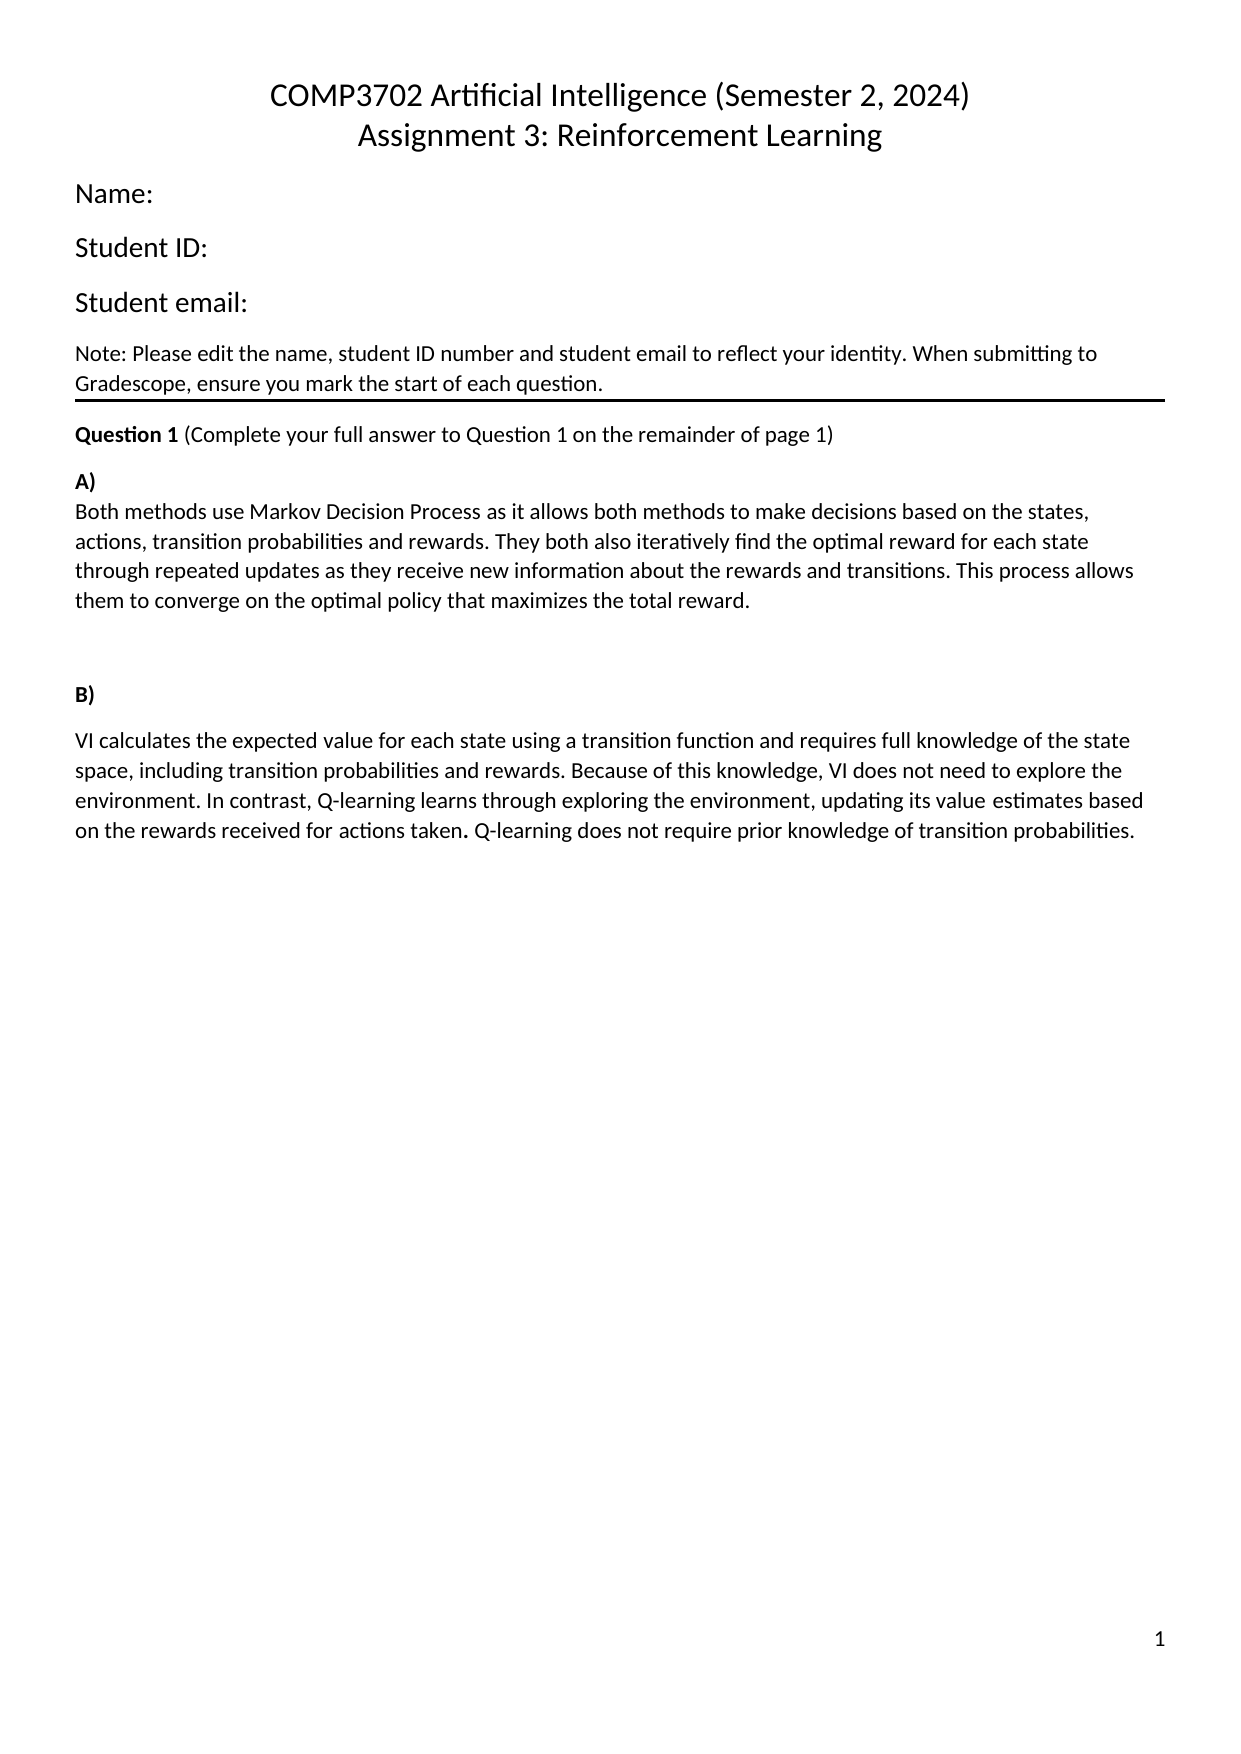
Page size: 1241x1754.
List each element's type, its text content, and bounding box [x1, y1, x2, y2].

text COMP3702 Artificial Intelligence (Semester 2, 2024) [75, 74, 1165, 114]
text Name: [75, 175, 1165, 210]
text Assignment 3: Reinforcement Learning [75, 114, 1165, 155]
text A) Both methods use Markov Decision Process as it allows both methods to make decisions based on the states, actions, transition probabilities and rewards. They both also iteratively find the optimal reward for each state through repeated updates as they receive new information about the rewards and transitions. This process allows them to converge on the optimal policy that maximizes the total reward. [75, 467, 1165, 614]
text Note: Please edit the name, student ID number and student email to reflect your identity. When submitting to Gradescope, ensure you mark the start of each question. [75, 339, 1165, 399]
text B) [75, 680, 1165, 708]
text Question 1 (Complete your full answer to Question 1 on the remainder of page 1) [75, 420, 1165, 448]
text Student email: [75, 284, 1165, 320]
text VI calculates the expected value for each state using a transition function and requires full knowledge of the state space, including transition probabilities and rewards. Because of this knowledge, VI does not need to explore the environment. In contrast, Q-learning learns through exploring the environment, updating its value estimates based on the rewards received for actions taken. Q-learning does not require prior knowledge of transition probabilities. [75, 726, 1165, 844]
text Student ID: [75, 229, 1165, 265]
